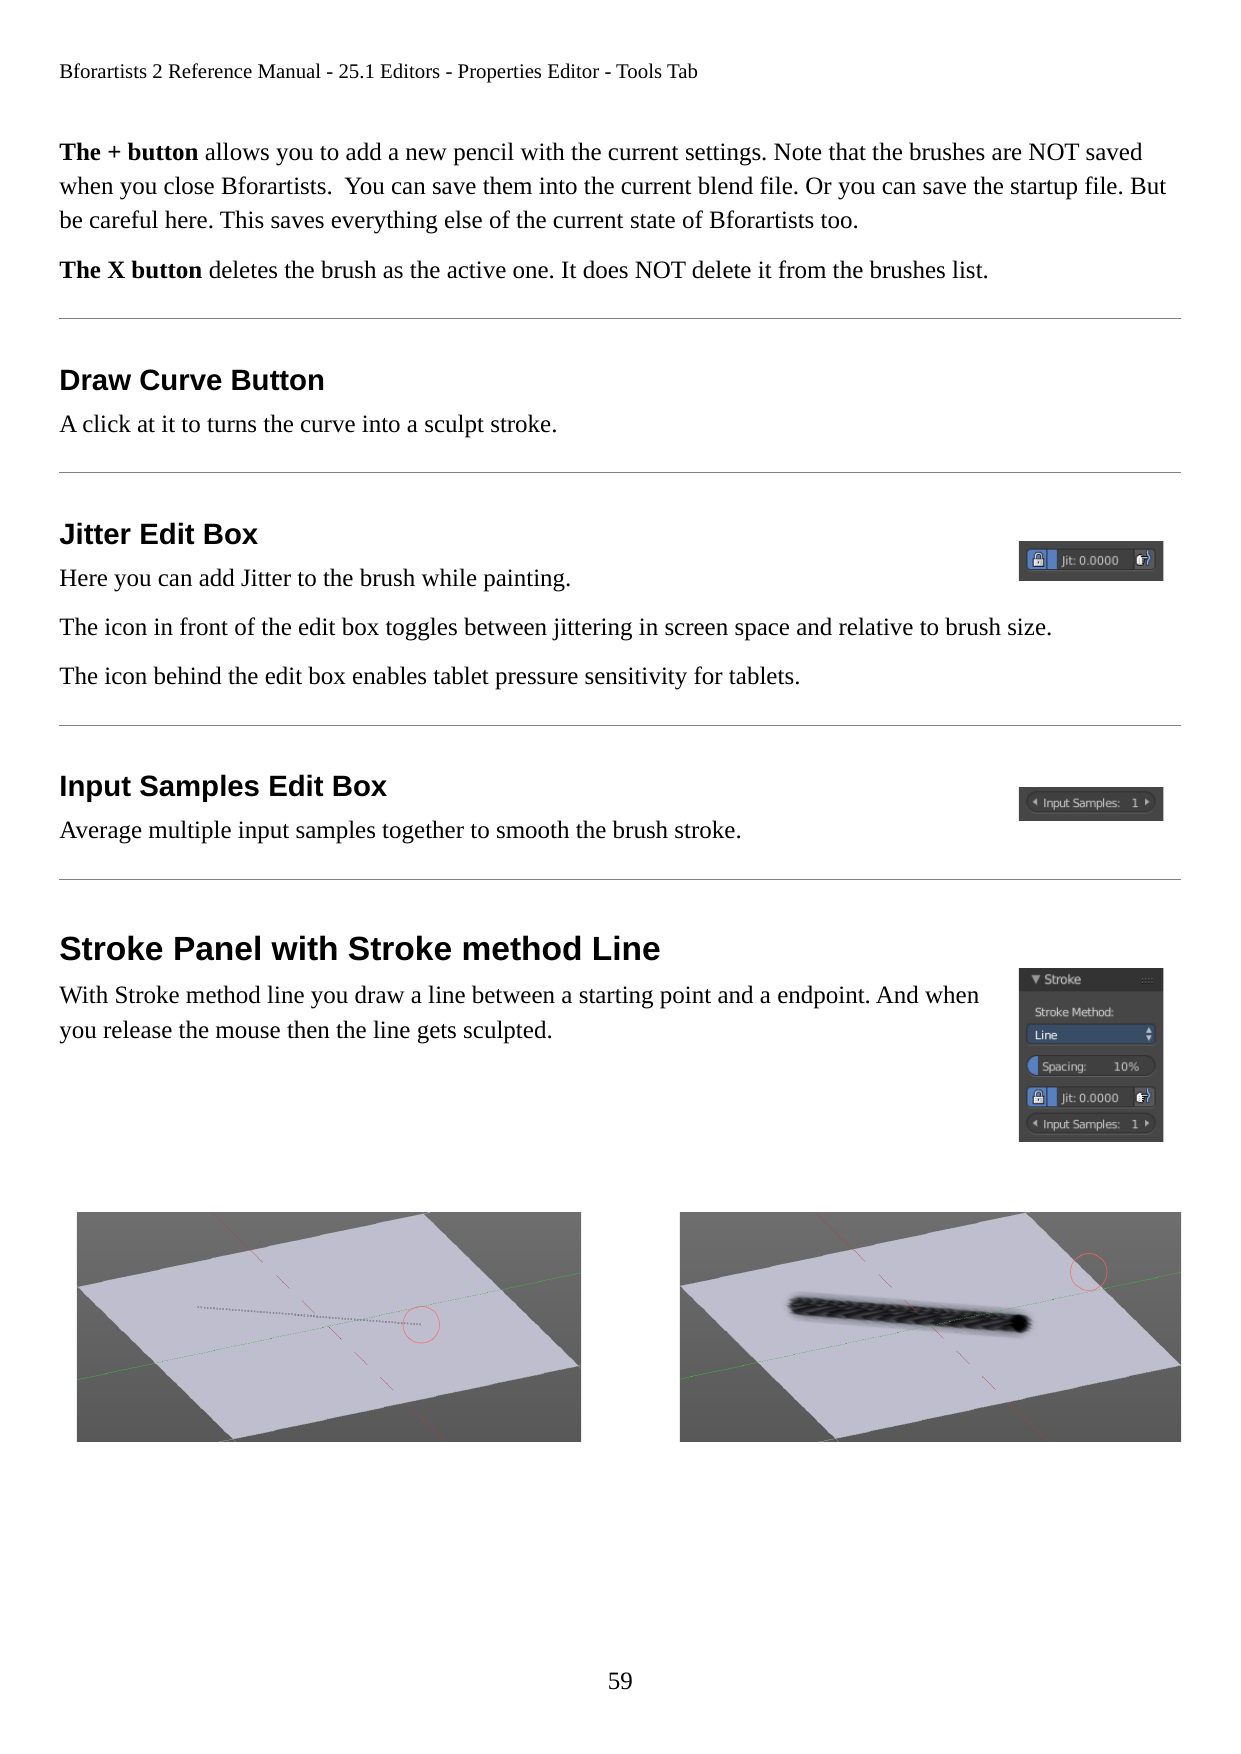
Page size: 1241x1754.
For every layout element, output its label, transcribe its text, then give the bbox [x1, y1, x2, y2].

text Here you can add Jitter to the brush while painting. [59, 563, 1181, 592]
text The icon in front of the edit box toggles between jittering in screen space and relative to brush size. [59, 612, 1181, 641]
subtitle Stroke Panel with Stroke method Line [59, 929, 1181, 968]
subtitle Draw Curve Button [59, 362, 1181, 396]
text The icon behind the edit box enables tablet pressure sensitivity for tablets. [59, 661, 1181, 690]
picture [679, 1212, 1182, 1442]
subtitle Jitter Edit Box [59, 517, 1181, 550]
picture [1018, 968, 1164, 1142]
text The + button allows you to add a new pencil with the current settings. Note that the brushes are NOT saved when you close Bforartists. You can save them into the current blend file. Or you can save the startup file. But be careful here. This saves everything else of the current state of Bforartists too. [59, 137, 1181, 234]
text The X button deletes the brush as the active one. It does NOT delete it from the brushes list. [59, 255, 1181, 283]
text A click at it to turns the curve into a sculpt stroke. [59, 409, 1181, 437]
picture [1018, 541, 1164, 581]
subtitle Input Samples Edit Box [59, 769, 1181, 802]
text Average multiple input samples together to smooth the brush stroke. [59, 815, 1181, 844]
text With Stroke method line you draw a line between a starting point and a endpoint. And when you release the mouse then the line gets sculpted. [59, 980, 1018, 1043]
picture [1018, 787, 1164, 821]
picture [76, 1212, 582, 1442]
